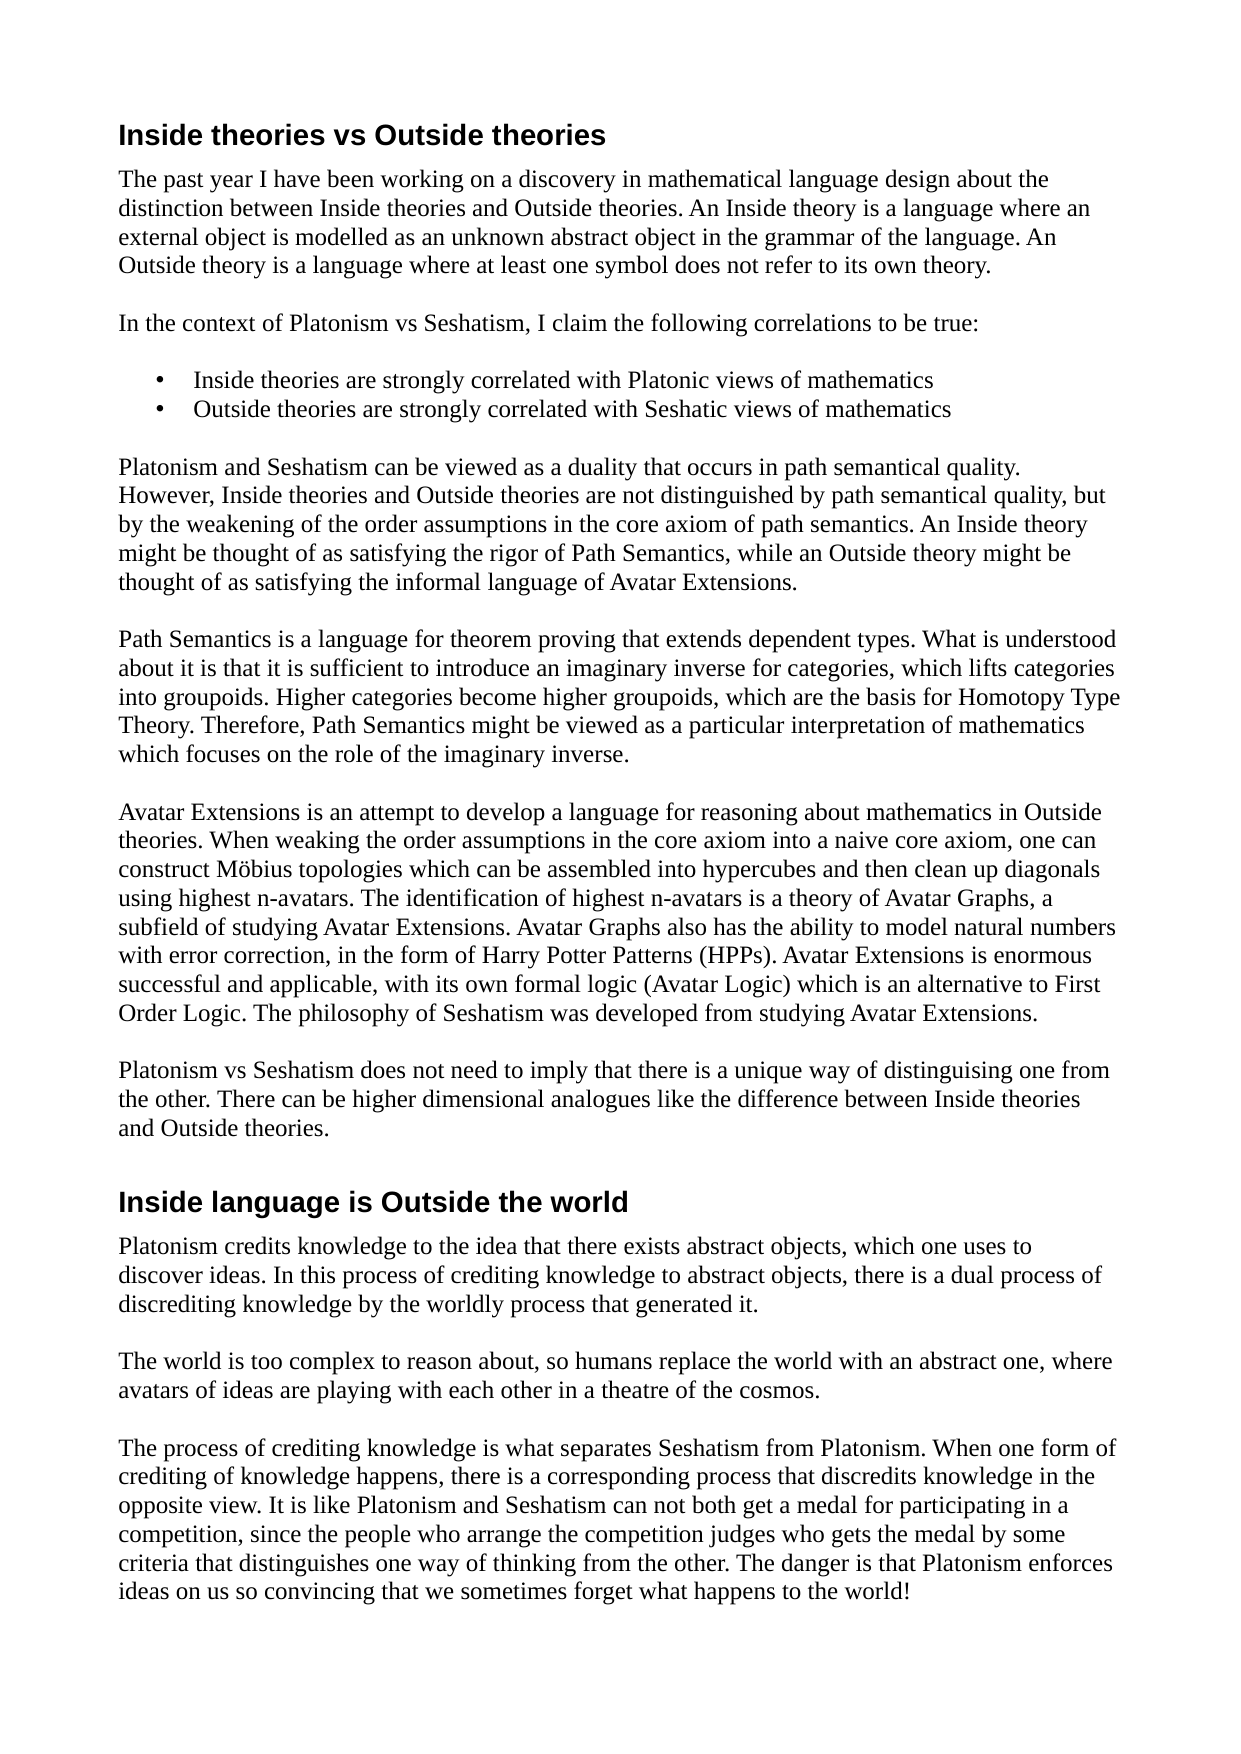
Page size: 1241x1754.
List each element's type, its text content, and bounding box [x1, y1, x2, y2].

subtitle Inside theories vs Outside theories [118, 118, 1122, 152]
list Outside theories are strongly correlated with Seshatic views of mathematics [156, 394, 1122, 423]
text The process of crediting knowledge is what separates Seshatism from Platonism. When one form of crediting of knowledge happens, there is a corresponding process that discredits knowledge in the opposite view. It is like Platonism and Seshatism can not both get a medal for participating in a competition, since the people who arrange the competition judges who gets the medal by some criteria that distinguishes one way of thinking from the other. The danger is that Platonism enforces ideas on us so convincing that we sometimes forget what happens to the world! [118, 1433, 1122, 1605]
text Platonism credits knowledge to the idea that there exists abstract objects, which one uses to discover ideas. In this process of crediting knowledge to abstract objects, there is a dual process of discrediting knowledge by the worldly process that generated it. [118, 1231, 1122, 1318]
text Path Semantics is a language for theorem proving that extends dependent types. What is understood about it is that it is sufficient to introduce an imaginary inverse for categories, which lifts categories into groupoids. Higher categories become higher groupoids, which are the basis for Homotopy Type Theory. Therefore, Path Semantics might be viewed as a particular interpretation of mathematics which focuses on the role of the imaginary inverse. [118, 624, 1122, 768]
text The world is too complex to reason about, so humans replace the world with an abstract one, where avatars of ideas are playing with each other in a theatre of the cosmos. [118, 1346, 1122, 1404]
text The past year I have been working on a discovery in mathematical language design about the distinction between Inside theories and Outside theories. An Inside theory is a language where an external object is modelled as an unknown abstract object in the grammar of the language. An Outside theory is a language where at least one symbol does not refer to its own theory. [118, 164, 1122, 279]
text Platonism vs Seshatism does not need to imply that there is a unique way of distinguising one from the other. There can be higher dimensional analogues like the difference between Inside theories and Outside theories. [118, 1056, 1122, 1142]
text In the context of Platonism vs Seshatism, I claim the following correlations to be true: [118, 308, 1122, 337]
subtitle Inside language is Outside the world [118, 1185, 1122, 1219]
text Platonism and Seshatism can be viewed as a duality that occurs in path semantical quality. However, Inside theories and Outside theories are not distinguished by path semantical quality, but by the weakening of the order assumptions in the core axiom of path semantics. An Inside theory might be thought of as satisfying the rigor of Path Semantics, while an Outside theory might be thought of as satisfying the informal language of Avatar Extensions. [118, 452, 1122, 596]
text Avatar Extensions is an attempt to develop a language for reasoning about mathematics in Outside theories. When weaking the order assumptions in the core axiom into a naive core axiom, one can construct Möbius topologies which can be assembled into hypercubes and then clean up diagonals using highest n-avatars. The identification of highest n-avatars is a theory of Avatar Graphs, a subfield of studying Avatar Extensions. Avatar Graphs also has the ability to model natural numbers with error correction, in the form of Harry Potter Patterns (HPPs). Avatar Extensions is enormous successful and applicable, with its own formal logic (Avatar Logic) which is an alternative to First Order Logic. The philosophy of Seshatism was developed from studying Avatar Extensions. [118, 797, 1122, 1027]
list Inside theories are strongly correlated with Platonic views of mathematics [156, 366, 1122, 394]
